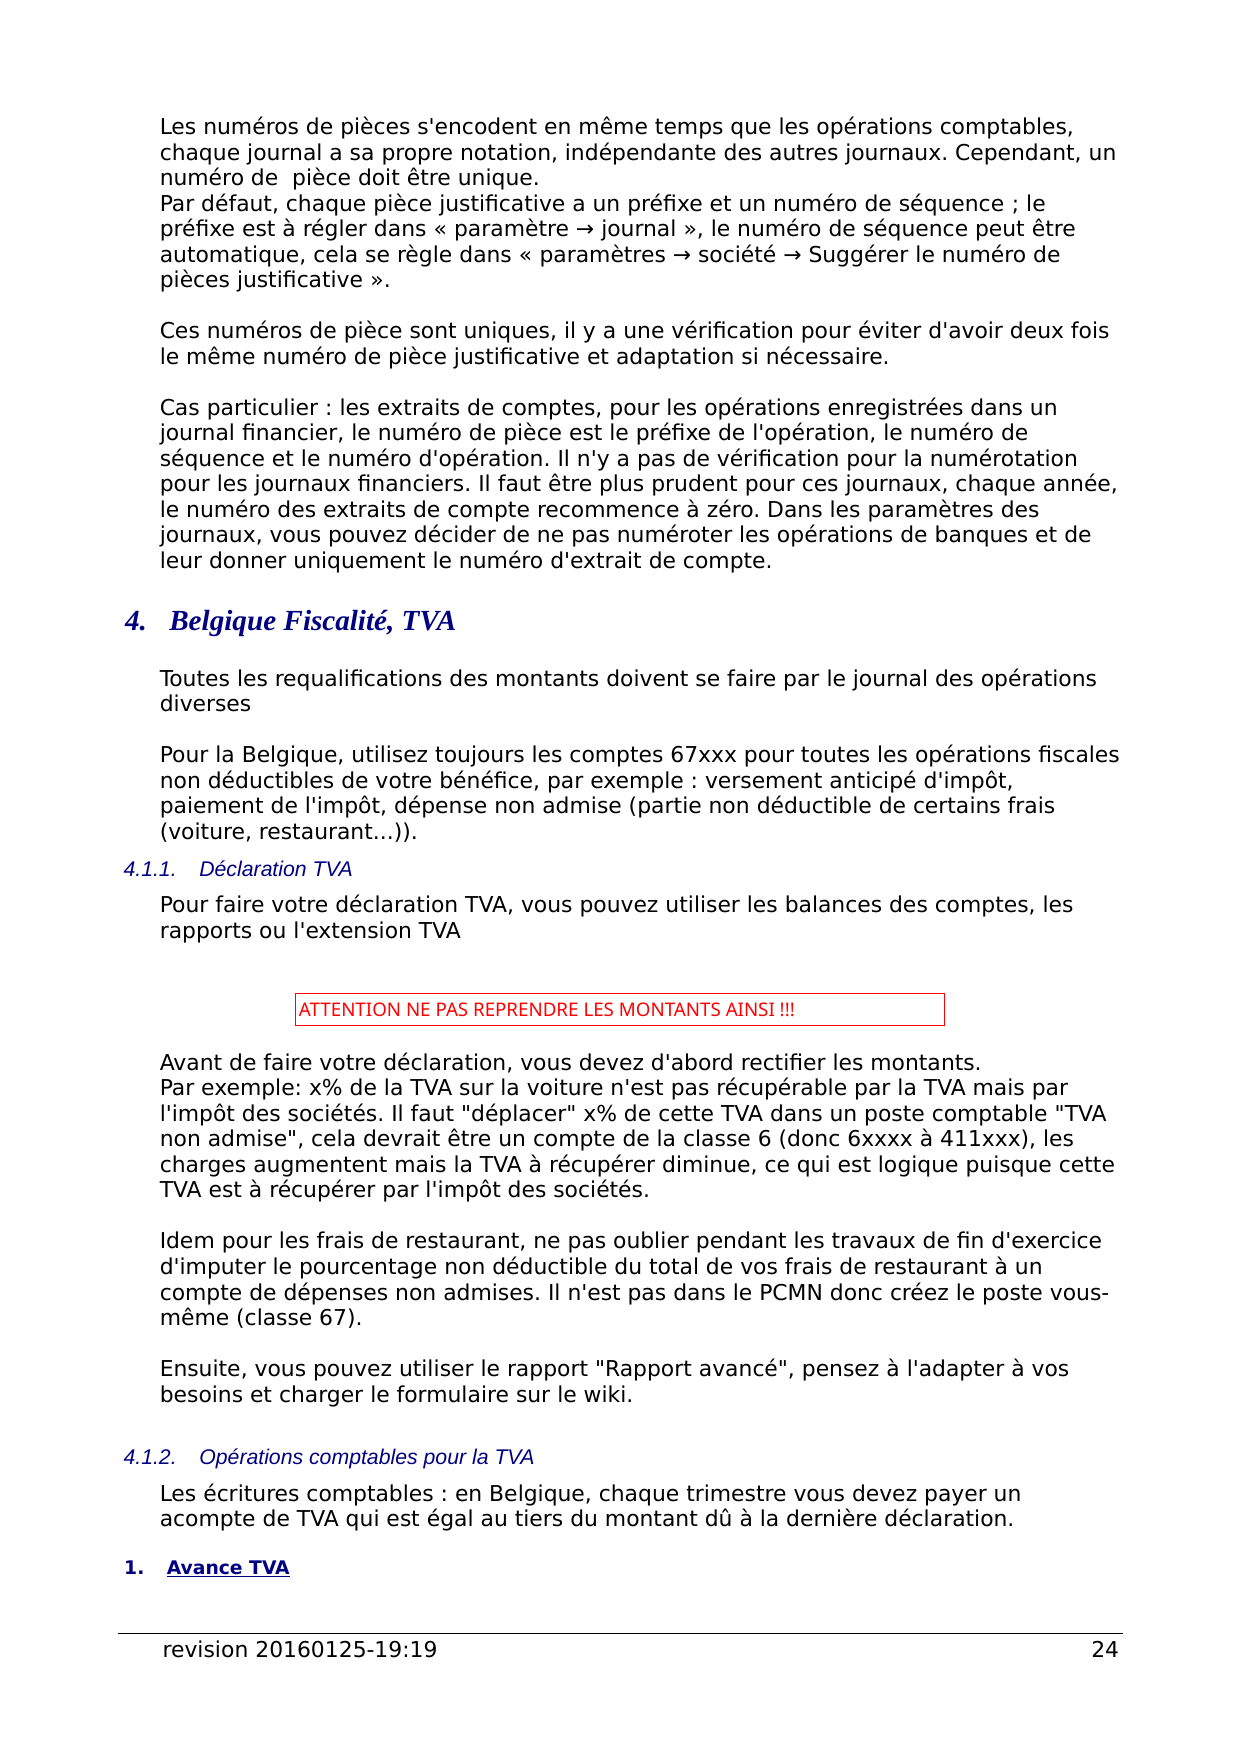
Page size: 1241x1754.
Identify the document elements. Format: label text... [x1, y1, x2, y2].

text Les écritures comptables : en Belgique, chaque trimestre vous devez payer un acompte de TVA qui est égal au tiers du montant dû à la dernière déclaration. [159, 1481, 1123, 1532]
text Cas particulier : les extraits de comptes, pour les opérations enregistrées dans un journal financier, le numéro de pièce est le préfixe de l'opération, le numéro de séquence et le numéro d'opération. Il n'y a pas de vérification pour la numérotation pour les journaux financiers. Il faut être plus prudent pour ces journaux, chaque année, le numéro des extraits de compte recommence à zéro. Dans les paramètres des journaux, vous pouvez décider de ne pas numéroter les opérations de banques et de leur donner uniquement le numéro d'extrait de compte. [159, 395, 1123, 573]
text Ensuite, vous pouvez utiliser le rapport "Rapport avancé", pensez à l'adapter à vos besoins et charger le formulaire sur le wiki. [159, 1356, 1123, 1407]
subtitle Avance TVA [117, 1557, 1123, 1579]
text Les numéros de pièces s'encodent en même temps que les opérations comptables, chaque journal a sa propre notation, indépendante des autres journaux. Cependant, un numéro de pièce doit être unique. [159, 114, 1123, 191]
text Pour faire votre déclaration TVA, vous pouvez utiliser les balances des comptes, les rapports ou l'extension TVA [159, 893, 1123, 944]
text Pour la Belgique, utilisez toujours les comptes 67xxx pour toutes les opérations fiscales non déductibles de votre bénéfice, par exemple : versement anticipé d'impôt, paiement de l'impôt, dépense non admise (partie non déductible de certains frais (voiture, restaurant...)). [159, 742, 1123, 844]
text Toutes les requalifications des montants doivent se faire par le journal des opérations diverses [159, 666, 1123, 717]
text Idem pour les frais de restaurant, ne pas oublier pendant les travaux de fin d'exercice d'imputer le pourcentage non déductible du total de vos frais de restaurant à un compte de dépenses non admises. Il n'est pas dans le PCMN donc créez le poste vous-même (classe 67). [159, 1228, 1123, 1331]
subtitle Déclaration TVA [117, 856, 1123, 881]
subtitle Opérations comptables pour la TVA [117, 1444, 1123, 1469]
text ATTENTION NE PAS REPRENDRE LES MONTANTS AINSI !!! [296, 994, 944, 1025]
text Ces numéros de pièce sont uniques, il y a une vérification pour éviter d'avoir deux fois le même numéro de pièce justificative et adaptation si nécessaire. [159, 318, 1123, 369]
subtitle Belgique Fiscalité, TVA [117, 603, 1123, 636]
text Par exemple: x% de la TVA sur la voiture n'est pas récupérable par la TVA mais par l'impôt des sociétés. Il faut "déplacer" x% de cette TVA dans un poste comptable "TVA non admise", cela devrait être un compte de la classe 6 (donc 6xxxx à 411xxx), les charges augmentent mais la TVA à récupérer diminue, ce qui est logique puisque cette TVA est à récupérer par l'impôt des sociétés. [159, 1075, 1123, 1203]
text Par défaut, chaque pièce justificative a un préfixe et un numéro de séquence ; le préfixe est à régler dans « paramètre → journal », le numéro de séquence peut être automatique, cela se règle dans « paramètres → société → Suggérer le numéro de pièces justificative ». [159, 191, 1123, 293]
text Avant de faire votre déclaration, vous devez d'abord rectifier les montants. [159, 1050, 1123, 1075]
